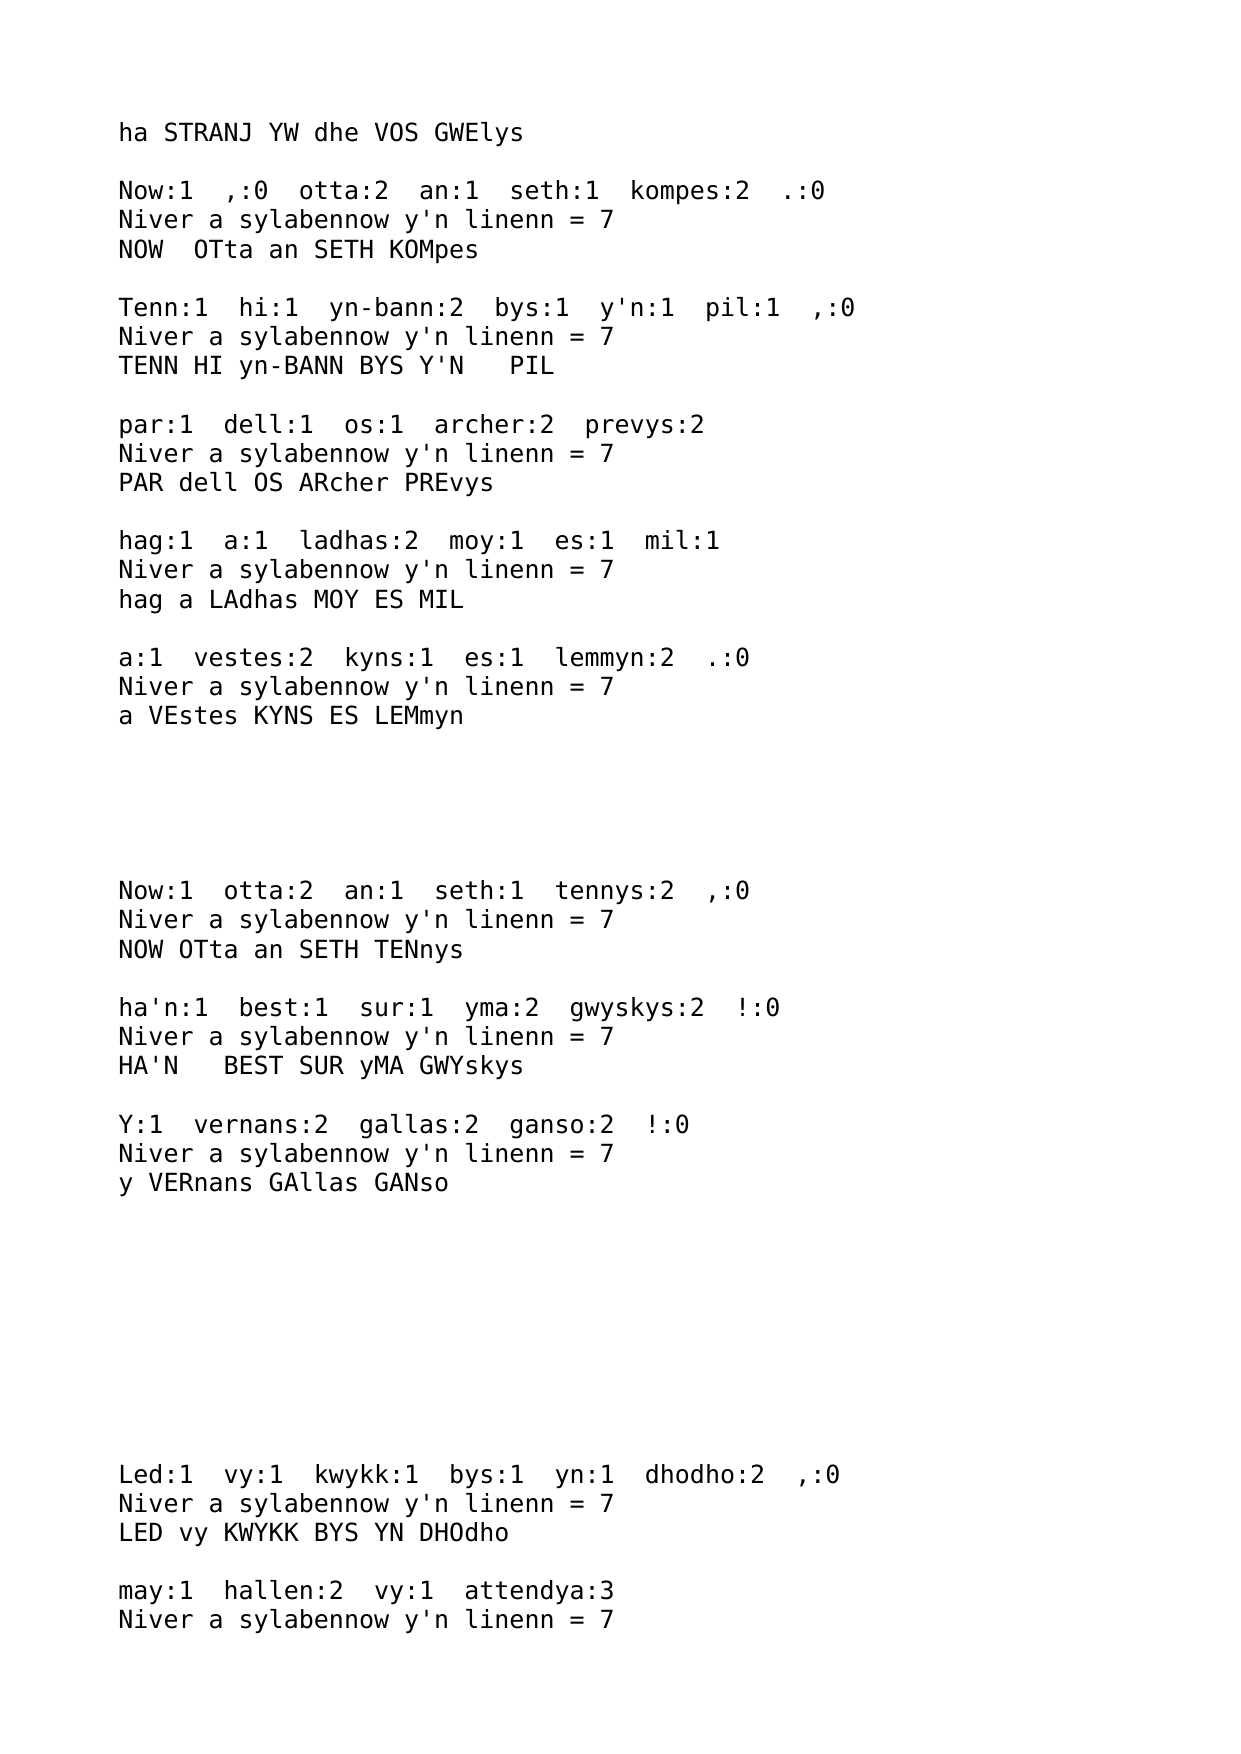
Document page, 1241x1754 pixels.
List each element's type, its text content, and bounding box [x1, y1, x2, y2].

text Niver a sylabennow y'n linenn = 7 [118, 906, 1122, 935]
text Tenn:1 hi:1 yn-bann:2 bys:1 y'n:1 pil:1 ,:0 [118, 293, 1122, 322]
text ha'n:1 best:1 sur:1 yma:2 gwyskys:2 !:0 [118, 993, 1122, 1022]
text Niver a sylabennow y'n linenn = 7 [118, 672, 1122, 701]
text y VERnans GAllas GANso [118, 1168, 1122, 1197]
text hag a LAdhas MOY ES MIL [118, 585, 1122, 614]
text Niver a sylabennow y'n linenn = 7 [118, 322, 1122, 351]
text may:1 hallen:2 vy:1 attendya:3 [118, 1576, 1122, 1606]
text Niver a sylabennow y'n linenn = 7 [118, 1606, 1122, 1635]
text Niver a sylabennow y'n linenn = 7 [118, 439, 1122, 468]
text ha STRANJ YW dhe VOS GWElys [118, 118, 1122, 147]
text Niver a sylabennow y'n linenn = 7 [118, 1139, 1122, 1168]
text Niver a sylabennow y'n linenn = 7 [118, 1022, 1122, 1051]
text NOW OTta an SETH KOMpes [118, 235, 1122, 264]
text Y:1 vernans:2 gallas:2 ganso:2 !:0 [118, 1110, 1122, 1139]
text Niver a sylabennow y'n linenn = 7 [118, 1489, 1122, 1518]
text hag:1 a:1 ladhas:2 moy:1 es:1 mil:1 [118, 526, 1122, 556]
text a VEstes KYNS ES LEMmyn [118, 701, 1122, 731]
text HA'N BEST SUR yMA GWYskys [118, 1051, 1122, 1081]
text Niver a sylabennow y'n linenn = 7 [118, 206, 1122, 235]
text LED vy KWYKK BYS YN DHOdho [118, 1518, 1122, 1547]
text Led:1 vy:1 kwykk:1 bys:1 yn:1 dhodho:2 ,:0 [118, 1460, 1122, 1489]
text TENN HI yn-BANN BYS Y'N PIL [118, 351, 1122, 381]
text NOW OTta an SETH TENnys [118, 935, 1122, 964]
text Niver a sylabennow y'n linenn = 7 [118, 556, 1122, 585]
text Now:1 ,:0 otta:2 an:1 seth:1 kompes:2 .:0 [118, 176, 1122, 206]
text a:1 vestes:2 kyns:1 es:1 lemmyn:2 .:0 [118, 643, 1122, 672]
text par:1 dell:1 os:1 archer:2 prevys:2 [118, 410, 1122, 439]
text Now:1 otta:2 an:1 seth:1 tennys:2 ,:0 [118, 876, 1122, 906]
text PAR dell OS ARcher PREvys [118, 468, 1122, 497]
